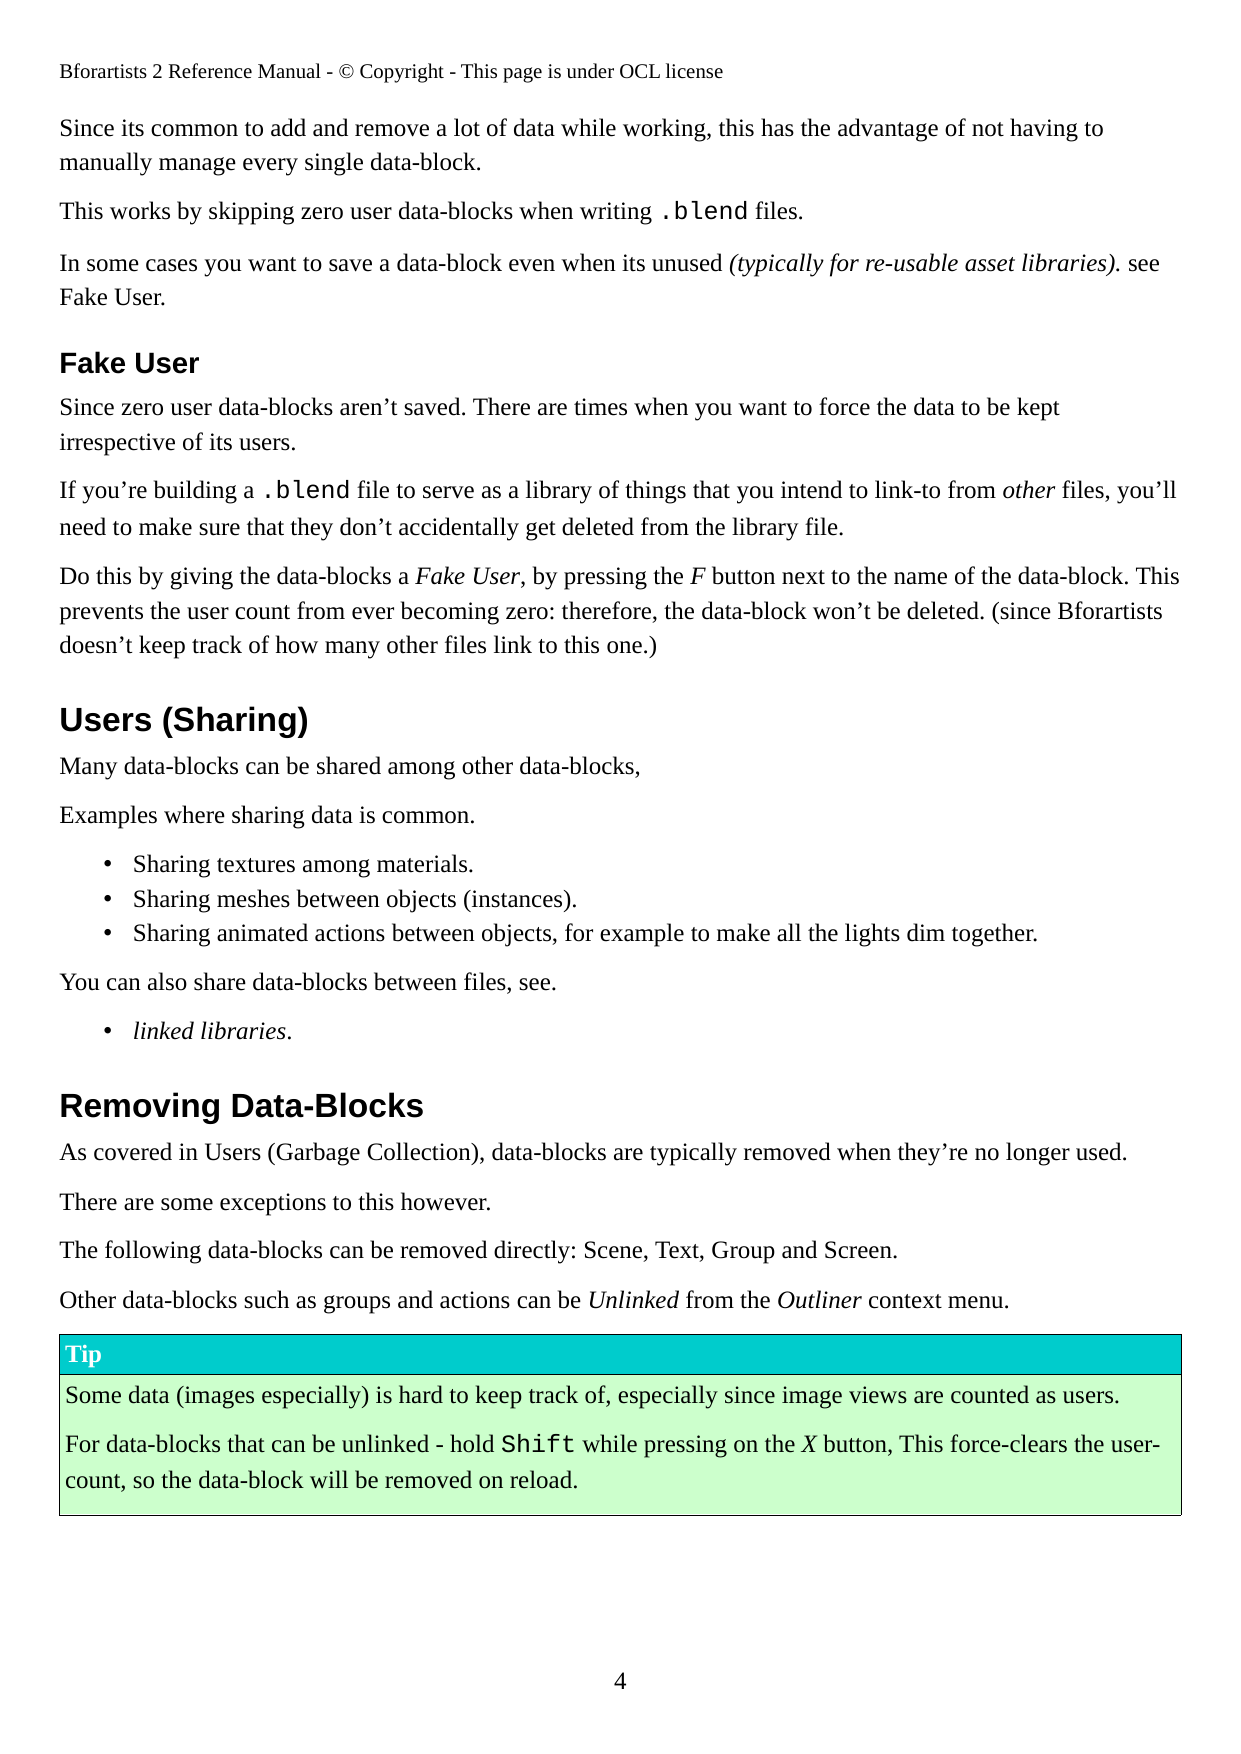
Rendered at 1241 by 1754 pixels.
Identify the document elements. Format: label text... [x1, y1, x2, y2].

subtitle Removing Data-Blocks [59, 1086, 1181, 1125]
list linked libraries. [103, 1016, 1181, 1045]
text Many data-blocks can be shared among other data-blocks, [59, 751, 1181, 780]
list Sharing animated actions between objects, for example to make all the lights dim together. [103, 918, 1181, 947]
text Do this by giving the data-blocks a Fake User, by pressing the F button next to the name of the data-block. This prevents the user count from ever becoming zero: therefore, the data-block won’t be deleted. (since Bforartists doesn’t keep track of how many other files link to this one.) [59, 561, 1181, 659]
subtitle Fake User [59, 346, 1181, 379]
text Examples where sharing data is common. [59, 800, 1181, 829]
text Since its common to add and remove a lot of data while working, this has the advantage of not having to manually manage every single data-block. [59, 113, 1181, 176]
subtitle Users (Sharing) [59, 700, 1181, 739]
text You can also share data-blocks between files, see. [59, 967, 1181, 996]
text Other data-blocks such as groups and actions can be Unlinked from the Outliner context menu. [59, 1285, 1181, 1313]
text In some cases you want to save a data-block even when its unused (typically for re-usable asset libraries). see Fake User. [59, 248, 1181, 311]
text The following data-blocks can be removed directly: Scene, Text, Group and Screen. [59, 1236, 1181, 1264]
list Sharing meshes between objects (instances). [103, 884, 1181, 913]
text Since zero user data-blocks aren’t saved. There are times when you want to force the data to be kept irrespective of its users. [59, 392, 1181, 455]
table_header Tip [60, 1335, 1181, 1374]
text There are some exceptions to this however. [59, 1187, 1181, 1215]
text As covered in Users (Garbage Collection), data-blocks are typically removed when they’re no longer used. [59, 1137, 1181, 1166]
table_cell Some data (images especially) is hard to keep track of, especially since image views are counted as users. For data-blocks that can be unlinked - hold Shift while pressing on the X button, This force-clears the user-count, so the data-block will be removed on reload. [60, 1375, 1181, 1514]
list Sharing textures among materials. [103, 849, 1181, 878]
text This works by skipping zero user data-blocks when writing .blend files. [59, 196, 1181, 227]
text If you’re building a .blend file to serve as a library of things that you intend to link-to from other files, you’ll need to make sure that they don’t accidentally get deleted from the library file. [59, 476, 1181, 541]
